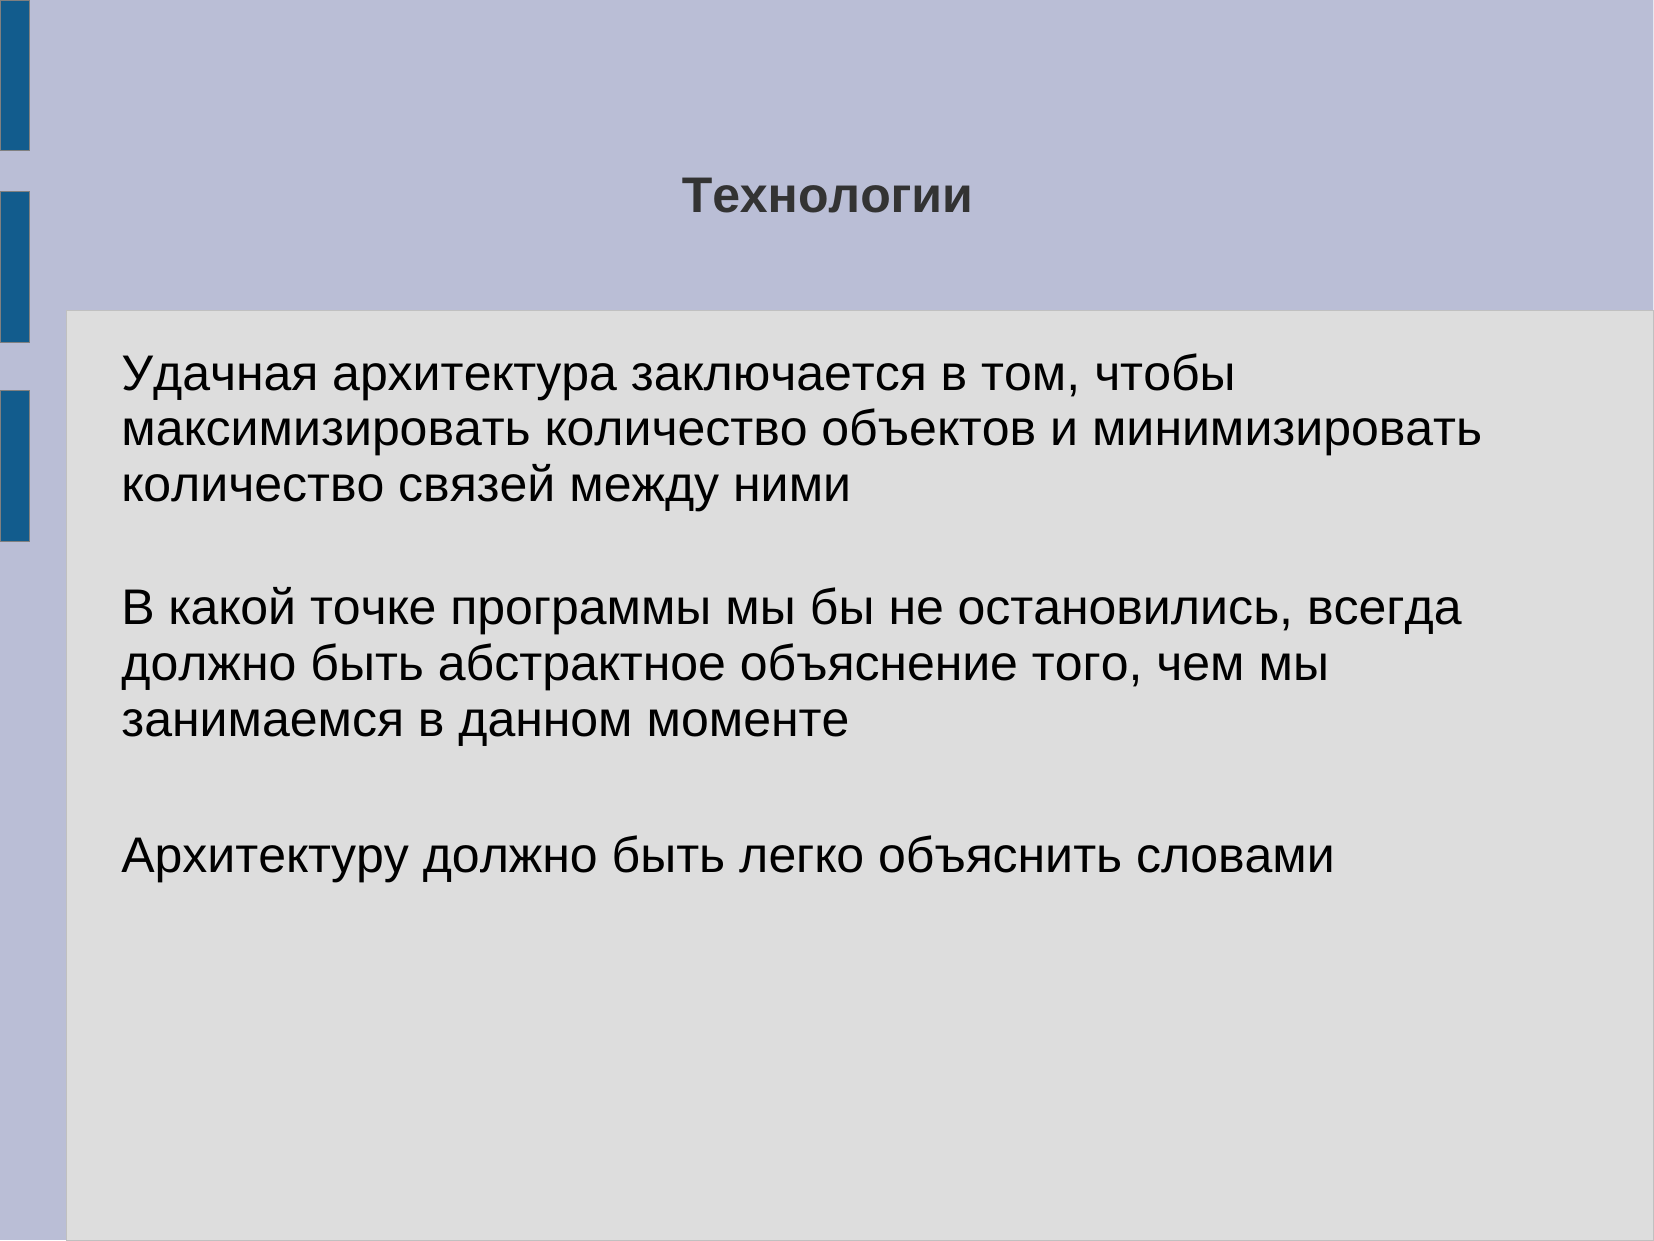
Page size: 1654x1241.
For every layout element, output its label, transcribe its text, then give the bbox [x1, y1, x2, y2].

list Удачная архитектура заключается в том, чтобы максимизировать количество объектов и минимизировать количество связей между ними В какой точке программы мы бы не остановились, всегда должно быть абстрактное объяснение того, чем мы занимаемся в данном моменте Архитектуру должно быть легко объяснить словами [121, 344, 1534, 1127]
title Технологии [121, 91, 1534, 299]
